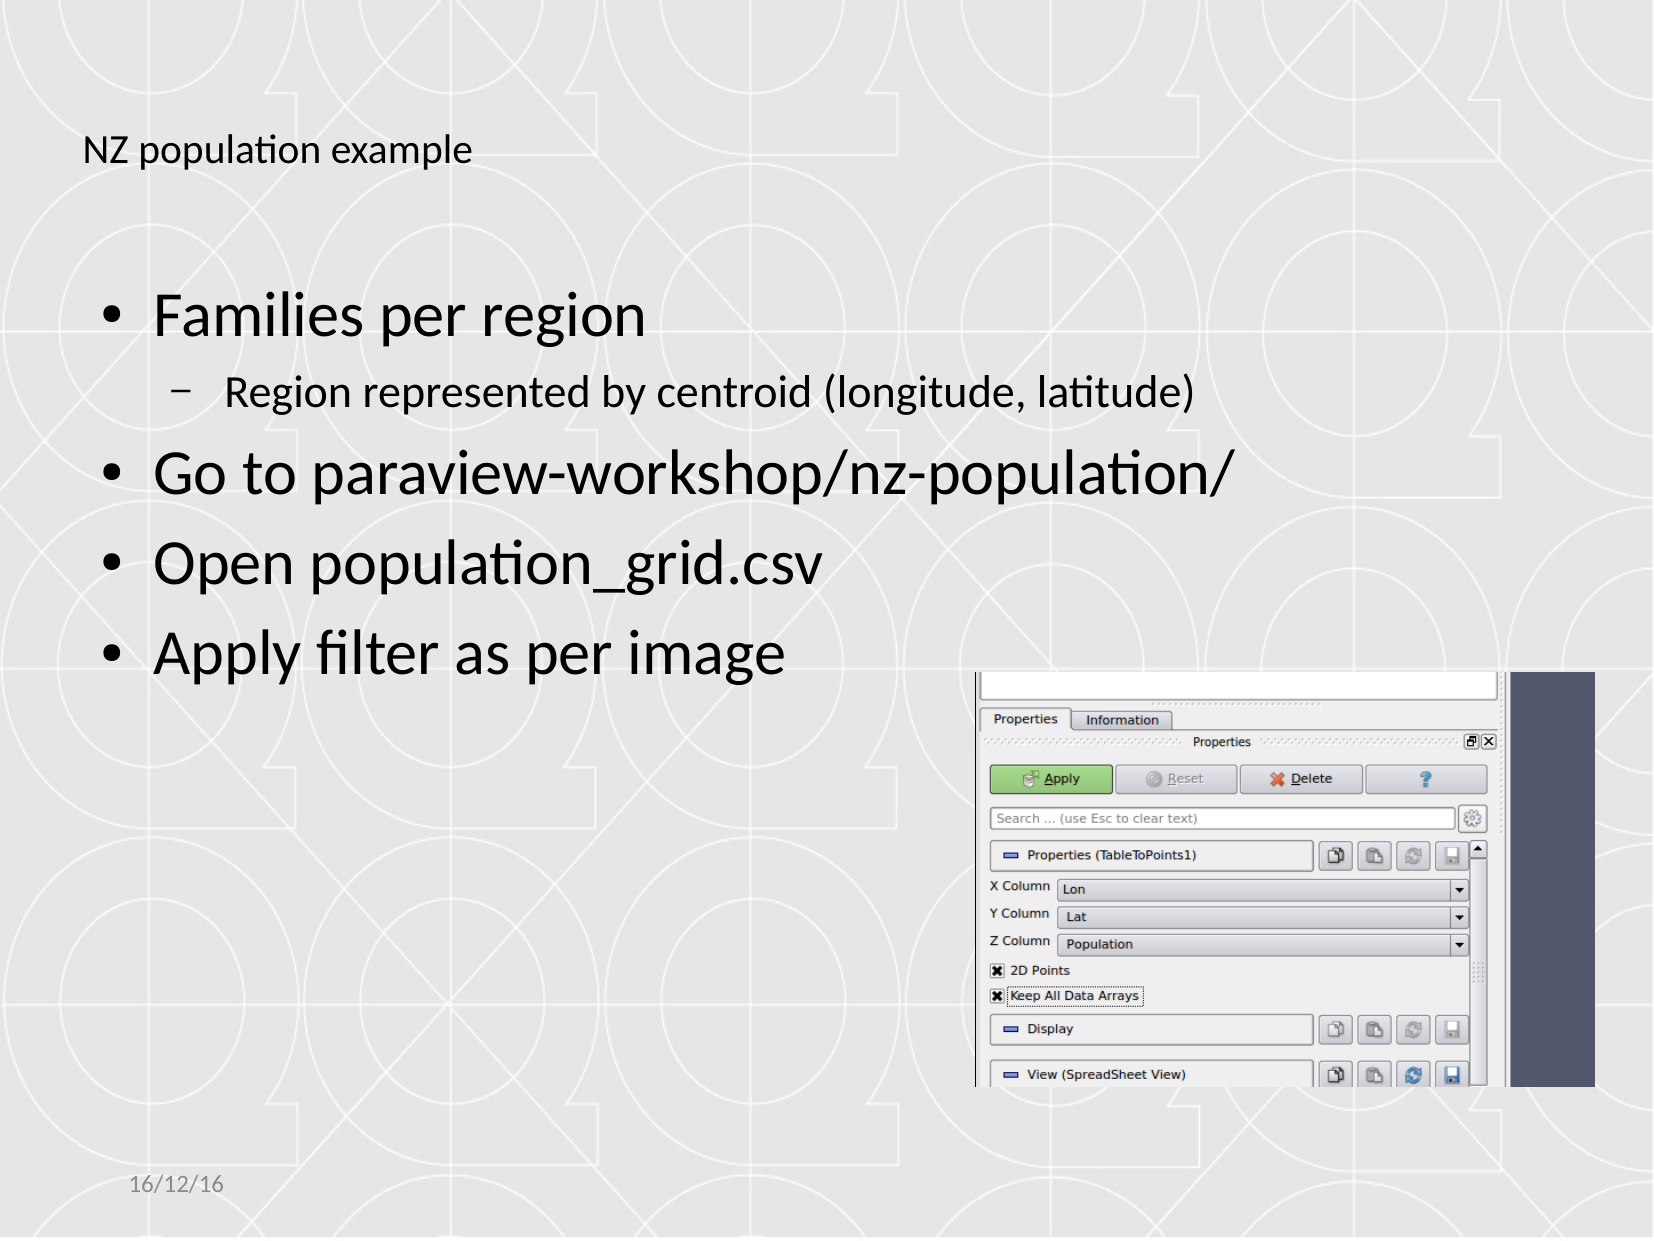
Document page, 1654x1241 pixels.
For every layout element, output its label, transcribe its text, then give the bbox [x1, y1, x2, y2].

list Families per region Region represented by centroid (longitude, latitude) Go to paraview-workshop/nz-population/ Open population_grid.csv Apply filter as per image [82, 290, 1571, 1010]
title NZ population example [82, 49, 1571, 257]
picture [0, 0, 1654, 1241]
